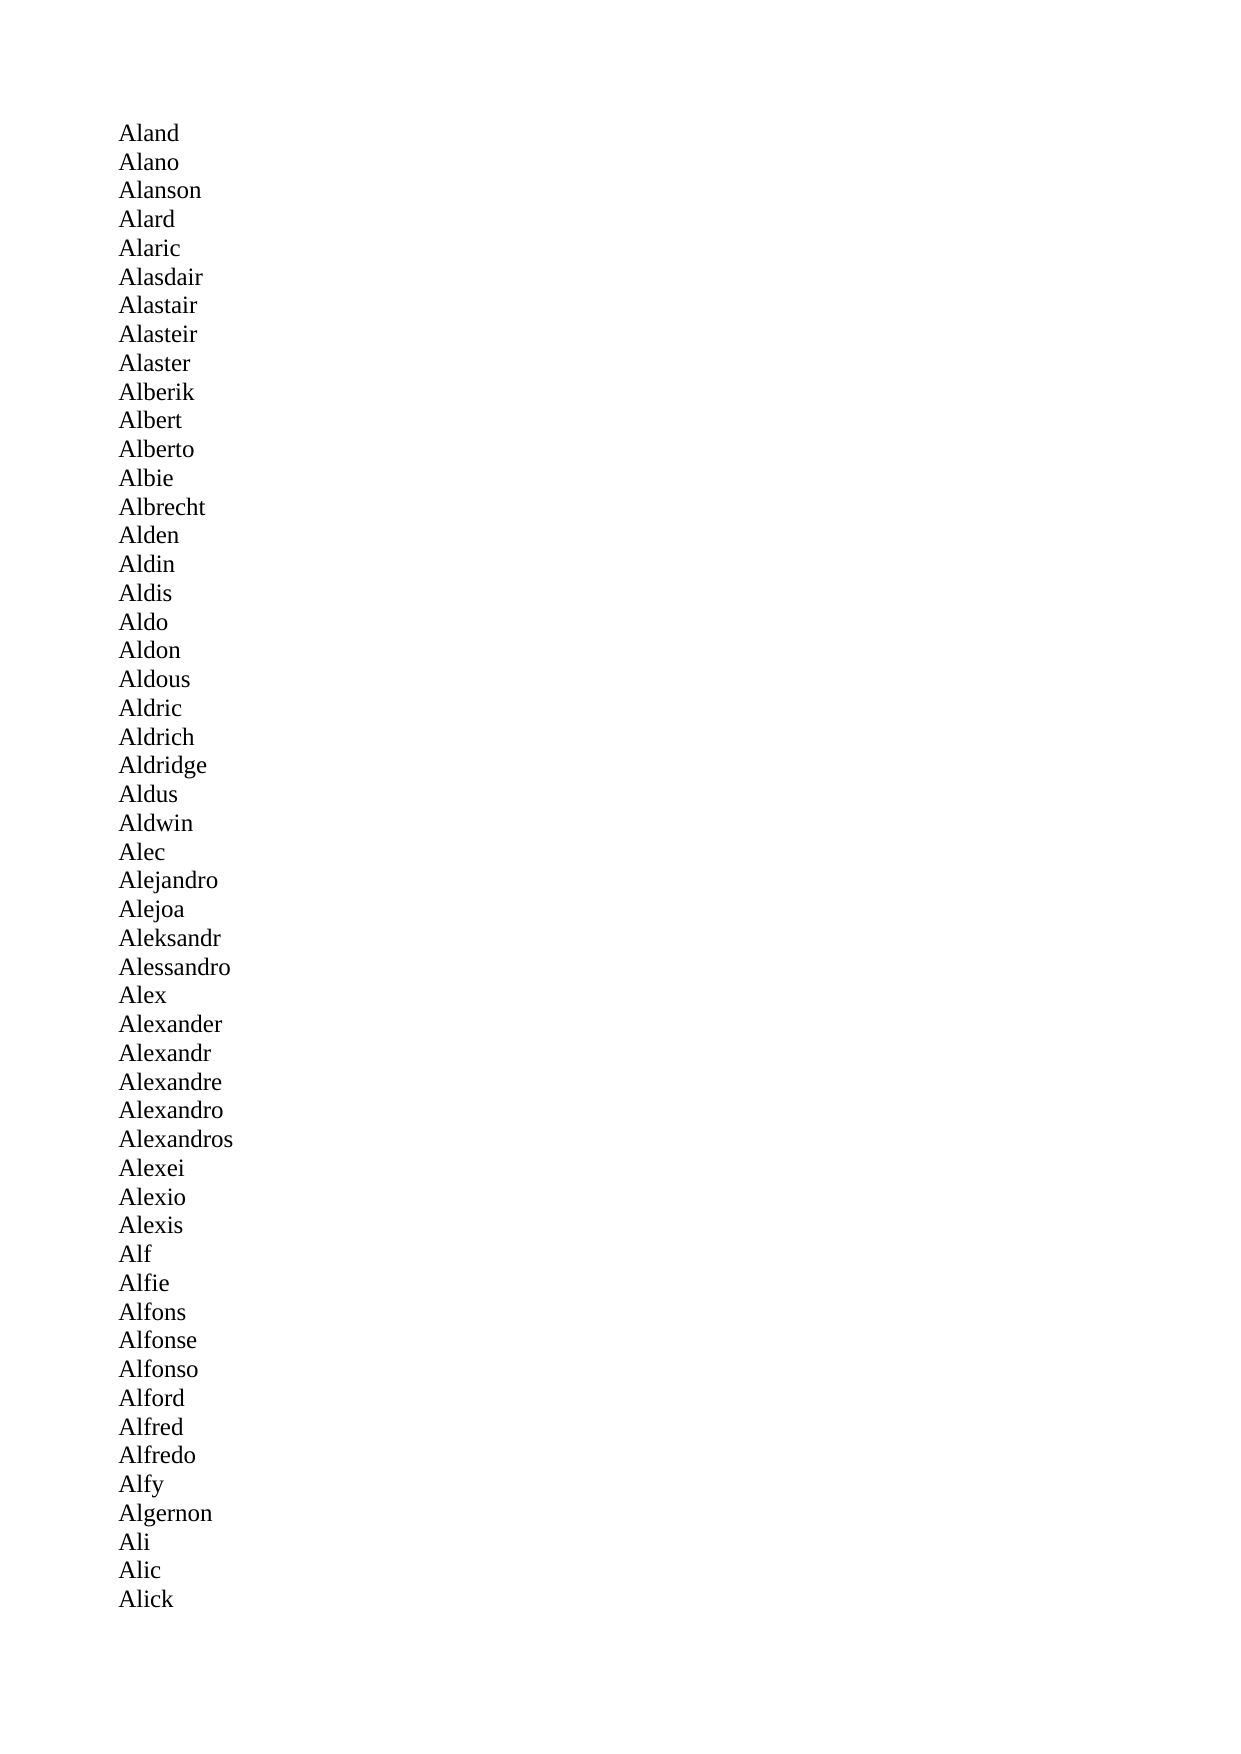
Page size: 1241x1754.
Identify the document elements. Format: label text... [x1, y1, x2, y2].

text Aland Alano Alanson Alard Alaric Alasdair Alastair Alasteir Alaster Alberik Albert Alberto Albie Albrecht Alden Aldin Aldis Aldo Aldon Aldous Aldric Aldrich Aldridge Aldus Aldwin Alec Alejandro Alejoa Aleksandr Alessandro Alex Alexander Alexandr Alexandre Alexandro Alexandros Alexei Alexio Alexis Alf Alfie Alfons Alfonse Alfonso Alford Alfred Alfredo Alfy Algernon Ali Alic Alick [118, 118, 1122, 1613]
